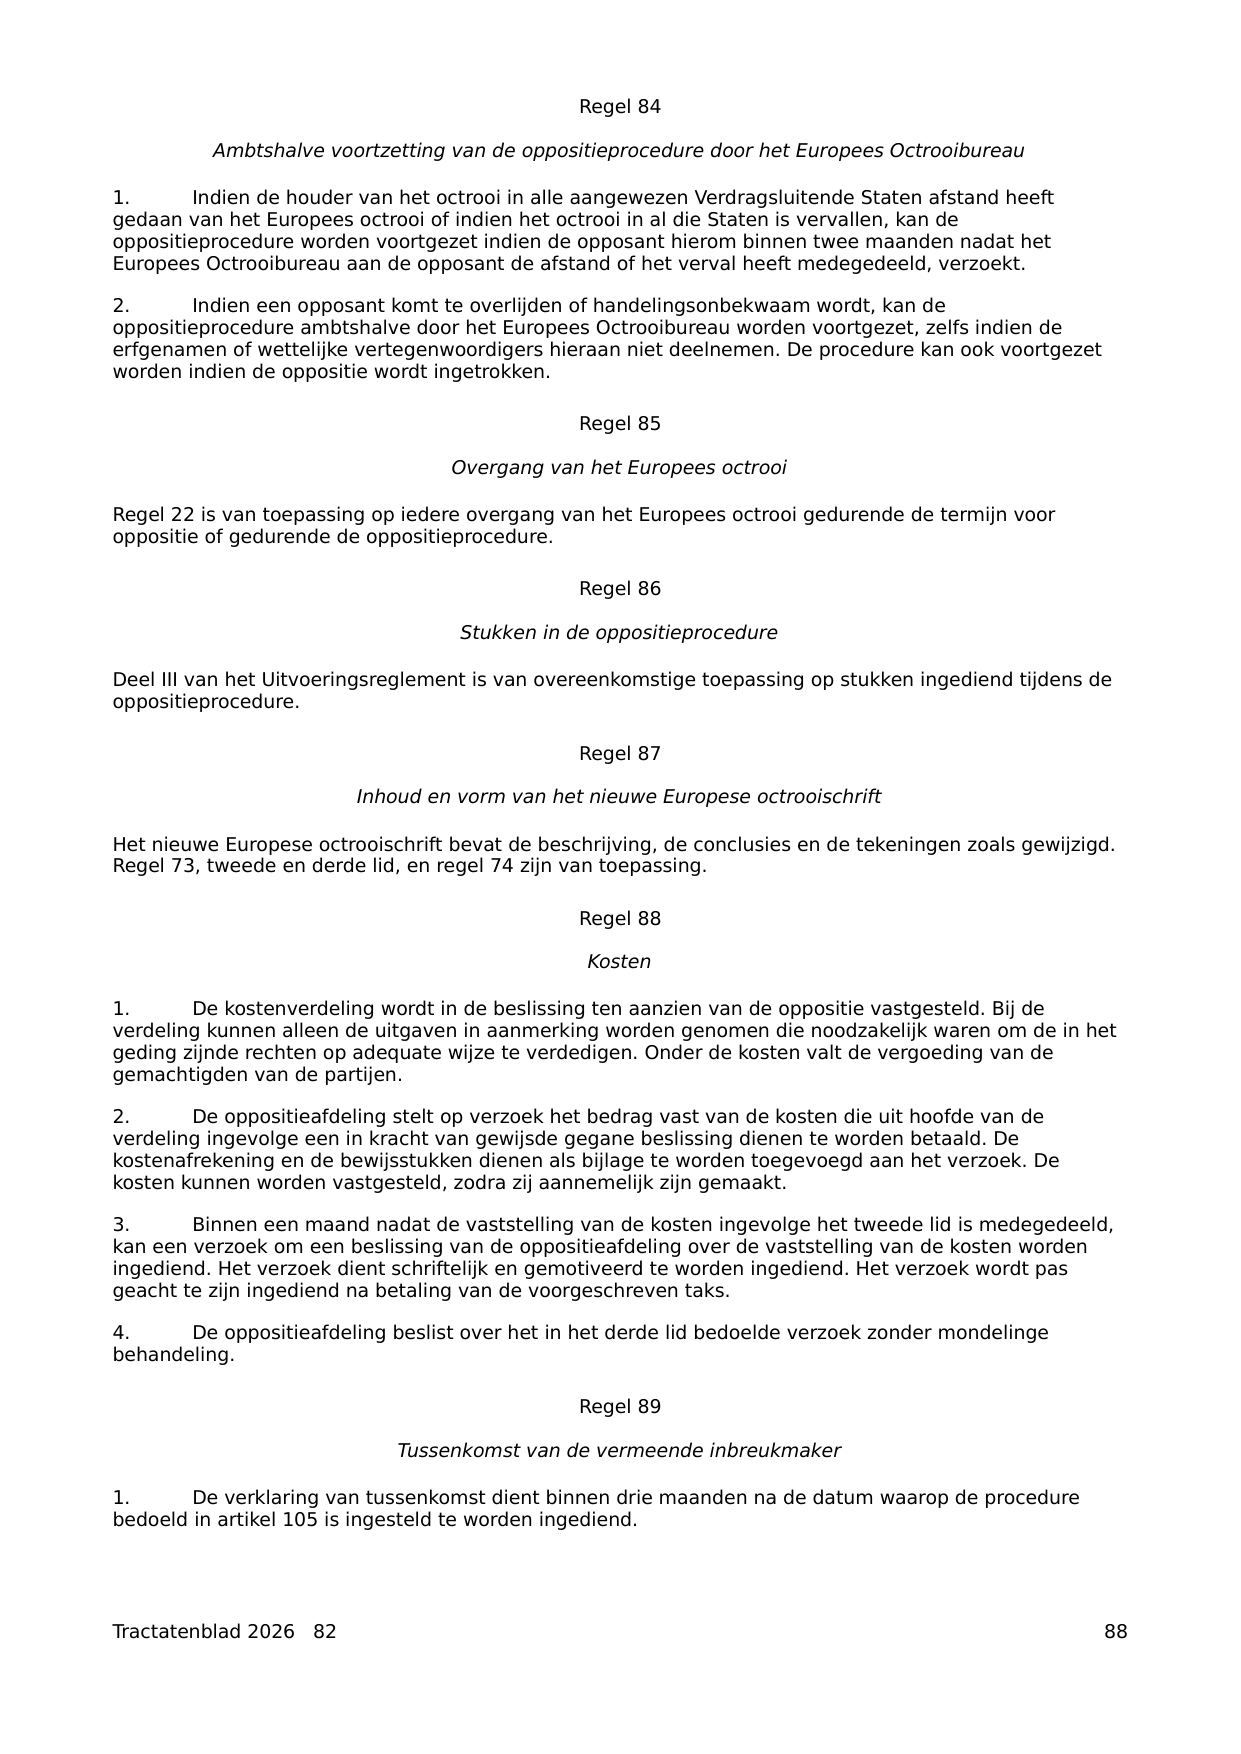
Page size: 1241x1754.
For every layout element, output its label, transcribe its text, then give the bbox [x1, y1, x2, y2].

subtitle Regel 85 Overgang van het Europees octrooi [112, 413, 1128, 479]
text 3. Binnen een maand nadat de vaststelling van de kosten ingevolge het tweede lid is medegedeeld, kan een verzoek om een beslissing van de oppositieafdeling over de vaststelling van de kosten worden ingediend. Het verzoek dient schriftelijk en gemotiveerd te worden ingediend. Het verzoek wordt pas geacht te zijn ingediend na betaling van de voorgeschreven taks. [112, 1214, 1128, 1302]
subtitle Regel 88 Kosten [112, 907, 1128, 973]
text Het nieuwe Europese octrooischrift bevat de beschrijving, de conclusies en de tekeningen zoals gewijzigd. Regel 73, tweede en derde lid, en regel 74 zijn van toepassing. [112, 833, 1128, 877]
text 4. De oppositieafdeling beslist over het in het derde lid bedoelde verzoek zonder mondelinge behandeling. [112, 1322, 1128, 1366]
subtitle Regel 86 Stukken in de oppositieprocedure [112, 578, 1128, 643]
text 1. De kostenverdeling wordt in de beslissing ten aanzien van de oppositie vastgesteld. Bij de verdeling kunnen alleen de uitgaven in aanmerking worden genomen die noodzakelijk waren om de in het geding zijnde rechten op adequate wijze te verdedigen. Onder de kosten valt de vergoeding van de gemachtigden van de partijen. [112, 998, 1128, 1086]
subtitle Regel 84 Ambtshalve voortzetting van de oppositieprocedure door het Europees Octrooibureau [112, 96, 1128, 162]
text 1. Indien de houder van het octrooi in alle aangewezen Verdragsluitende Staten afstand heeft gedaan van het Europees octrooi of indien het octrooi in al die Staten is vervallen, kan de oppositieprocedure worden voortgezet indien de opposant hierom binnen twee maanden nadat het Europees Octrooibureau aan de opposant de afstand of het verval heeft medegedeeld, verzoekt. [112, 187, 1128, 275]
text 2. Indien een opposant komt te overlijden of handelingsonbekwaam wordt, kan de oppositieprocedure ambtshalve door het Europees Octrooibureau worden voortgezet, zelfs indien de erfgenamen of wettelijke vertegenwoordigers hieraan niet deelnemen. De procedure kan ook voortgezet worden indien de oppositie wordt ingetrokken. [112, 295, 1128, 383]
text 1. De verklaring van tussenkomst dient binnen drie maanden na de datum waarop de procedure bedoeld in artikel 105 is ingesteld te worden ingediend. [112, 1487, 1128, 1531]
text Regel 22 is van toepassing op iedere overgang van het Europees octrooi gedurende de termijn voor oppositie of gedurende de oppositieprocedure. [112, 504, 1128, 548]
subtitle Regel 87 Inhoud en vorm van het nieuwe Europese octrooischrift [112, 742, 1128, 808]
text 2. De oppositieafdeling stelt op verzoek het bedrag vast van de kosten die uit hoofde van de verdeling ingevolge een in kracht van gewijsde gegane beslissing dienen te worden betaald. De kostenafrekening en de bewijsstukken dienen als bijlage te worden toegevoegd aan het verzoek. De kosten kunnen worden vastgesteld, zodra zij aannemelijk zijn gemaakt. [112, 1106, 1128, 1194]
subtitle Regel 89 Tussenkomst van de vermeende inbreukmaker [112, 1396, 1128, 1462]
text Deel III van het Uitvoeringsreglement is van overeenkomstige toepassing op stukken ingediend tijdens de oppositieprocedure. [112, 668, 1128, 712]
